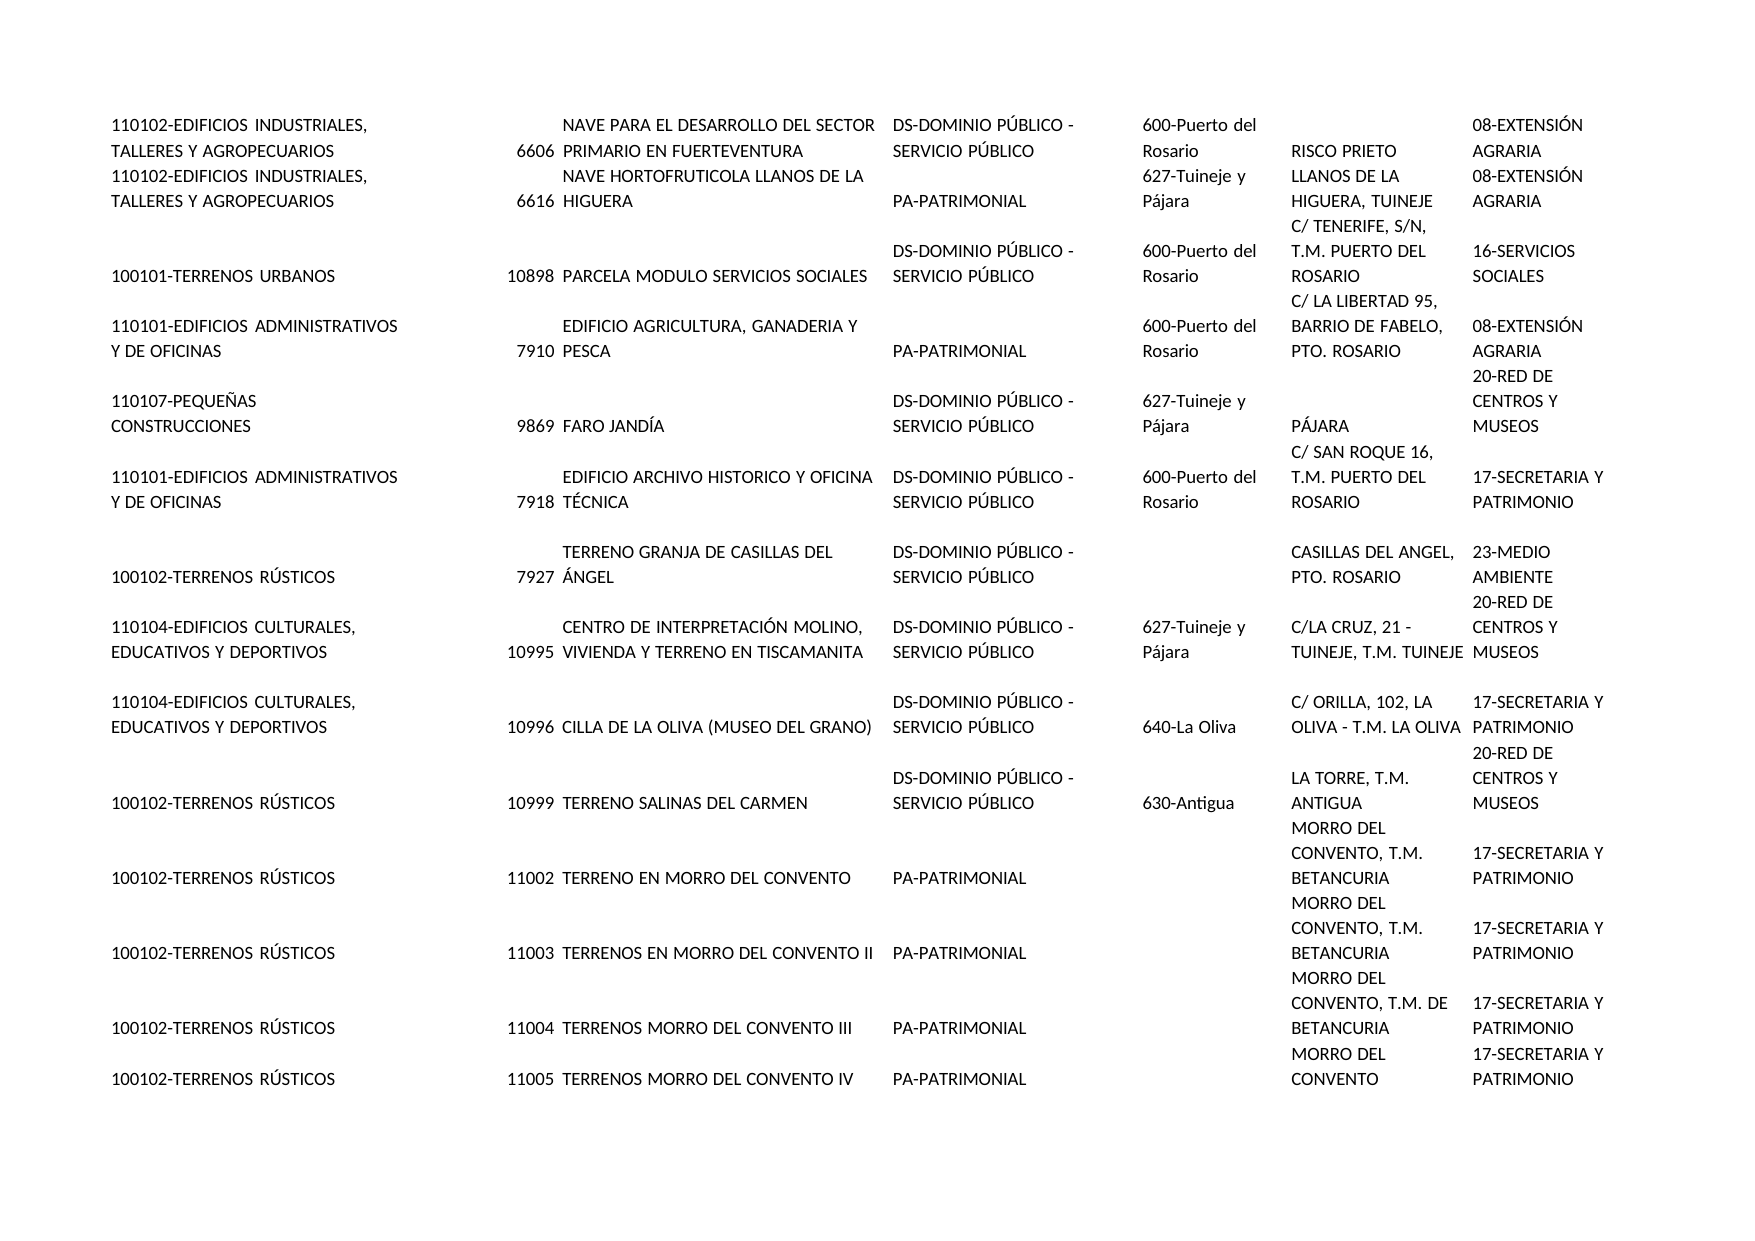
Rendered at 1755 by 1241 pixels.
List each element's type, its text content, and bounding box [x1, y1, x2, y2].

table_cell [1109, 1017, 1264, 1042]
table_cell [433, 841, 884, 866]
table_cell C/ SAN ROQUE 16, [1274, 440, 1458, 465]
table_cell PATRIMONIO [1467, 716, 1611, 741]
table_cell AMBIENTE [1469, 566, 1564, 591]
table_cell EDIFICIO ARCHIVO HISTORICO Y OFICINA [454, 465, 885, 490]
table_cell 20-RED DE [1469, 591, 1564, 616]
table_cell C/ LA LIBERTAD 95, [1274, 290, 1458, 315]
table_cell PATRIMONIO [1467, 866, 1611, 892]
table_cell [1109, 816, 1264, 841]
table_cell 16-SERVICIOS [1458, 240, 1611, 264]
table_cell 110101-EDIFICIOS ADMINISTRATIVOS [105, 465, 454, 490]
table_cell [1467, 892, 1611, 917]
table_header 110104-EDIFICIOS CULTURALES, [105, 684, 433, 716]
table_cell [433, 992, 884, 1017]
table_cell 7910 PESCA [454, 340, 885, 365]
table_cell [885, 440, 1109, 465]
table_cell MUSEOS [1458, 415, 1611, 440]
table_header C/ ORILLA, 102, LA [1264, 684, 1467, 716]
table_cell [885, 315, 1109, 340]
table_cell 11003 TERRENOS EN MORRO DEL CONVENTO II [433, 942, 884, 967]
table_cell [454, 390, 885, 415]
table_cell [433, 766, 884, 791]
table_cell [885, 892, 1109, 917]
table_cell 627-Tuineje y [1109, 390, 1274, 415]
table_cell [1109, 365, 1274, 390]
table_cell 6606 PRIMARIO EN FUERTEVENTURA [454, 139, 885, 164]
table_cell BETANCURIA [1264, 942, 1467, 967]
table_cell 08-EXTENSIÓN [1458, 315, 1611, 340]
table_cell [885, 215, 1109, 239]
table_cell 100102-TERRENOS RÚSTICOS [105, 866, 433, 892]
table_cell MUSEOS [1469, 641, 1564, 673]
table_cell [1109, 917, 1264, 942]
table_cell [433, 741, 884, 766]
table_cell Rosario [1109, 265, 1274, 290]
table_cell Pájara [1109, 641, 1269, 673]
table_cell [1109, 741, 1264, 766]
table_cell [1274, 390, 1458, 415]
table_cell 17-SECRETARIA Y [1467, 992, 1611, 1017]
table_cell [1109, 1067, 1264, 1100]
table_cell DS-DOMINIO PÚBLICO - [885, 390, 1109, 415]
table_cell 630-Antigua [1109, 791, 1264, 816]
table_cell 10999 TERRENO SALINAS DEL CARMEN [433, 791, 884, 816]
table_cell AGRARIA [1458, 340, 1611, 365]
table_cell [885, 164, 1109, 189]
table_header DS-DOMINIO PÚBLICO - [885, 107, 1109, 139]
table_cell ROSARIO [1274, 490, 1458, 523]
table_cell DS-DOMINIO PÚBLICO - [885, 240, 1109, 264]
table_cell CONVENTO [1264, 1067, 1467, 1100]
table_cell PATRIMONIO [1467, 1017, 1611, 1042]
table_cell RISCO PRIETO [1274, 139, 1458, 164]
table_cell [105, 365, 454, 390]
table_cell [1109, 1042, 1264, 1067]
table_cell MORRO DEL [1264, 1042, 1467, 1067]
table_cell [105, 1042, 433, 1067]
table_cell [433, 816, 884, 841]
table_header [1274, 107, 1458, 139]
table_cell [105, 290, 454, 315]
table_cell TALLERES Y AGROPECUARIOS [105, 189, 454, 214]
table_cell MUSEOS [1467, 791, 1611, 816]
table_cell 600-Puerto del [1109, 315, 1274, 340]
table_cell [1109, 967, 1264, 992]
table_cell [105, 440, 454, 465]
table_cell T.M. PUERTO DEL [1274, 240, 1458, 264]
table_cell 640-La Oliva [1109, 716, 1264, 741]
table_cell 100102-TERRENOS RÚSTICOS [105, 942, 433, 967]
table_cell [422, 591, 880, 616]
table_cell BETANCURIA [1264, 1017, 1467, 1042]
table_header 600-Puerto del [1109, 107, 1274, 139]
table_cell [1109, 866, 1264, 892]
table_cell 20-RED DE [1467, 741, 1611, 766]
table_cell SERVICIO PÚBLICO [885, 490, 1109, 523]
table_cell [105, 215, 454, 239]
table_cell SERVICIO PÚBLICO [880, 641, 1109, 673]
table_cell [454, 215, 885, 239]
table_cell [105, 240, 454, 264]
table_cell BETANCURIA [1264, 866, 1467, 892]
table_cell MORRO DEL [1264, 816, 1467, 841]
table_header NAVE PARA EL DESARROLLO DEL SECTOR [454, 107, 885, 139]
table_cell DS-DOMINIO PÚBLICO - [885, 465, 1109, 490]
table_cell [885, 992, 1109, 1017]
table_cell CENTROS Y [1469, 616, 1564, 641]
table_cell 10996 CILLA DE LA OLIVA (MUSEO DEL GRANO) [433, 716, 884, 741]
table_cell [885, 841, 1109, 866]
table_cell EDUCATIVOS Y DEPORTIVOS [105, 716, 433, 741]
table_cell [1109, 290, 1274, 315]
table_cell EDIFICIO AGRICULTURA, GANADERIA Y [454, 315, 885, 340]
table_cell LA TORRE, T.M. [1264, 766, 1467, 791]
table_cell DS-DOMINIO PÚBLICO - [880, 616, 1109, 641]
table_cell MORRO DEL [1264, 967, 1467, 992]
table_cell 08-EXTENSIÓN [1458, 164, 1611, 189]
table_cell [1264, 741, 1467, 766]
table_cell 17-SECRETARIA Y [1467, 841, 1611, 866]
table_cell CONSTRUCCIONES [105, 415, 454, 440]
table_cell [1458, 215, 1611, 239]
table_cell 10898 PARCELA MODULO SERVICIOS SOCIALES [454, 265, 885, 290]
table_cell 627-Tuineje y [1109, 616, 1269, 641]
table_cell C/LA CRUZ, 21 - [1269, 616, 1469, 641]
table_cell OLIVA - T.M. LA OLIVA [1264, 716, 1467, 741]
table_cell 17-SECRETARIA Y [1467, 1042, 1611, 1067]
table_cell PA-PATRIMONIAL [885, 866, 1109, 892]
table_cell TUINEJE, T.M. TUINEJE [1269, 641, 1469, 673]
table_cell 100102-TERRENOS RÚSTICOS [105, 566, 422, 591]
table_cell CENTROS Y [1467, 766, 1611, 791]
table_cell [454, 365, 885, 390]
table_cell TALLERES Y AGROPECUARIOS [105, 139, 454, 164]
table_cell 11002 TERRENO EN MORRO DEL CONVENTO [433, 866, 884, 892]
table_cell [885, 816, 1109, 841]
table_header DS-DOMINIO PÚBLICO - [885, 684, 1109, 716]
table_cell [1109, 566, 1269, 591]
table_cell [1109, 942, 1264, 967]
table_cell [1274, 365, 1458, 390]
table_header [105, 533, 422, 566]
table_cell CONVENTO, T.M. [1264, 917, 1467, 942]
table_cell Rosario [1109, 139, 1274, 164]
table_cell PTO. ROSARIO [1269, 566, 1469, 591]
table_header [1109, 684, 1264, 716]
table_cell [885, 290, 1109, 315]
table_cell DS-DOMINIO PÚBLICO - [885, 766, 1109, 791]
table_header [1109, 533, 1269, 566]
table_cell [105, 591, 422, 616]
table_cell CENTRO DE INTERPRETACIÓN MOLINO, [422, 616, 880, 641]
table_cell [433, 892, 884, 917]
table_cell [105, 766, 433, 791]
table_cell PATRIMONIO [1458, 490, 1611, 523]
table_cell 110101-EDIFICIOS ADMINISTRATIVOS [105, 315, 454, 340]
table_cell Pájara [1109, 415, 1274, 440]
table_cell PÁJARA [1274, 415, 1458, 440]
table_cell 110104-EDIFICIOS CULTURALES, [105, 616, 422, 641]
table_cell 100102-TERRENOS RÚSTICOS [105, 791, 433, 816]
table_cell 11004 TERRENOS MORRO DEL CONVENTO III [433, 1017, 884, 1042]
table_cell NAVE HORTOFRUTICOLA LLANOS DE LA [454, 164, 885, 189]
table_cell [105, 816, 433, 841]
table_cell [433, 1042, 884, 1067]
table_cell SOCIALES [1458, 265, 1611, 290]
table_cell PATRIMONIO [1467, 942, 1611, 967]
table_cell [885, 365, 1109, 390]
table_cell EDUCATIVOS Y DEPORTIVOS [105, 641, 422, 673]
table_cell Y DE OFICINAS [105, 340, 454, 365]
table_cell 10995 VIVIENDA Y TERRENO EN TISCAMANITA [422, 641, 880, 673]
table_cell 17-SECRETARIA Y [1458, 465, 1611, 490]
table_cell [433, 917, 884, 942]
table_header 17-SECRETARIA Y [1467, 684, 1611, 716]
table_cell 11005 TERRENOS MORRO DEL CONVENTO IV [433, 1067, 884, 1100]
table_cell SERVICIO PÚBLICO [880, 566, 1109, 591]
table_cell Y DE OFICINAS [105, 490, 454, 523]
table_cell PTO. ROSARIO [1274, 340, 1458, 365]
table_cell SERVICIO PÚBLICO [885, 791, 1109, 816]
table_header DS-DOMINIO PÚBLICO - [880, 533, 1109, 566]
table_cell [1109, 841, 1264, 866]
table_cell PA-PATRIMONIAL [885, 1067, 1109, 1100]
table_cell [105, 917, 433, 942]
table_cell [1109, 766, 1264, 791]
table_cell [105, 741, 433, 766]
table_cell 627-Tuineje y [1109, 164, 1274, 189]
table_cell [454, 290, 885, 315]
table_cell 600-Puerto del [1109, 465, 1274, 490]
table_cell PA-PATRIMONIAL [885, 340, 1109, 365]
table_cell [1467, 816, 1611, 841]
table_cell PATRIMONIO [1467, 1067, 1611, 1100]
table_cell AGRARIA [1458, 189, 1611, 214]
table_cell Rosario [1109, 490, 1274, 523]
table_cell 110102-EDIFICIOS INDUSTRIALES, [105, 164, 454, 189]
table_cell 100102-TERRENOS RÚSTICOS [105, 1017, 433, 1042]
table_cell [1467, 967, 1611, 992]
table_cell 9869 FARO JANDÍA [454, 415, 885, 440]
table_cell [885, 741, 1109, 766]
table_cell T.M. PUERTO DEL [1274, 465, 1458, 490]
table_cell SERVICIO PÚBLICO [885, 139, 1109, 164]
table_cell PA-PATRIMONIAL [885, 189, 1109, 214]
table_cell 110107-PEQUEÑAS [105, 390, 454, 415]
table_cell [885, 967, 1109, 992]
table_cell [105, 892, 433, 917]
table_cell CENTROS Y [1458, 390, 1611, 415]
table_header TERRENO GRANJA DE CASILLAS DEL [422, 533, 880, 566]
table_cell [454, 440, 885, 465]
table_cell HIGUERA, TUINEJE [1274, 189, 1458, 214]
table_cell BARRIO DE FABELO, [1274, 315, 1458, 340]
table_cell 600-Puerto del [1109, 240, 1274, 264]
table_cell [1458, 290, 1611, 315]
table_cell 20-RED DE [1458, 365, 1611, 390]
table_cell [454, 240, 885, 264]
table_cell CONVENTO, T.M. [1264, 841, 1467, 866]
table_header CASILLAS DEL ANGEL, [1269, 533, 1469, 566]
table_cell [105, 841, 433, 866]
table_cell [1109, 440, 1274, 465]
table_cell 100102-TERRENOS RÚSTICOS [105, 1067, 433, 1100]
table_cell SERVICIO PÚBLICO [885, 415, 1109, 440]
table_cell Rosario [1109, 340, 1274, 365]
table_cell [105, 967, 433, 992]
table_cell [885, 1042, 1109, 1067]
table_cell SERVICIO PÚBLICO [885, 716, 1109, 741]
table_cell 100101-TERRENOS URBANOS [105, 265, 454, 290]
table_cell [1109, 215, 1274, 239]
table_cell [1458, 440, 1611, 465]
table_cell ROSARIO [1274, 265, 1458, 290]
table_cell 7918 TÉCNICA [454, 490, 885, 523]
table_header 110102-EDIFICIOS INDUSTRIALES, [105, 107, 454, 139]
table_cell [880, 591, 1109, 616]
table_cell CONVENTO, T.M. DE [1264, 992, 1467, 1017]
table_cell [1109, 992, 1264, 1017]
table_cell LLANOS DE LA [1274, 164, 1458, 189]
table_cell MORRO DEL [1264, 892, 1467, 917]
table_cell SERVICIO PÚBLICO [885, 265, 1109, 290]
table_cell 6616 HIGUERA [454, 189, 885, 214]
table_cell 7927 ÁNGEL [422, 566, 880, 591]
table_header 08-EXTENSIÓN [1458, 107, 1611, 139]
table_cell 17-SECRETARIA Y [1467, 917, 1611, 942]
table_cell C/ TENERIFE, S/N, [1274, 215, 1458, 239]
table_cell [105, 992, 433, 1017]
table_cell [885, 917, 1109, 942]
table_cell ANTIGUA [1264, 791, 1467, 816]
table_cell PA-PATRIMONIAL [885, 942, 1109, 967]
table_cell AGRARIA [1458, 139, 1611, 164]
table_cell [1109, 591, 1269, 616]
table_cell [1109, 892, 1264, 917]
table_cell [1269, 591, 1469, 616]
table_cell [433, 967, 884, 992]
table_cell PA-PATRIMONIAL [885, 1017, 1109, 1042]
table_header [433, 684, 884, 716]
table_cell Pájara [1109, 189, 1274, 214]
table_header 23-MEDIO [1469, 533, 1564, 566]
